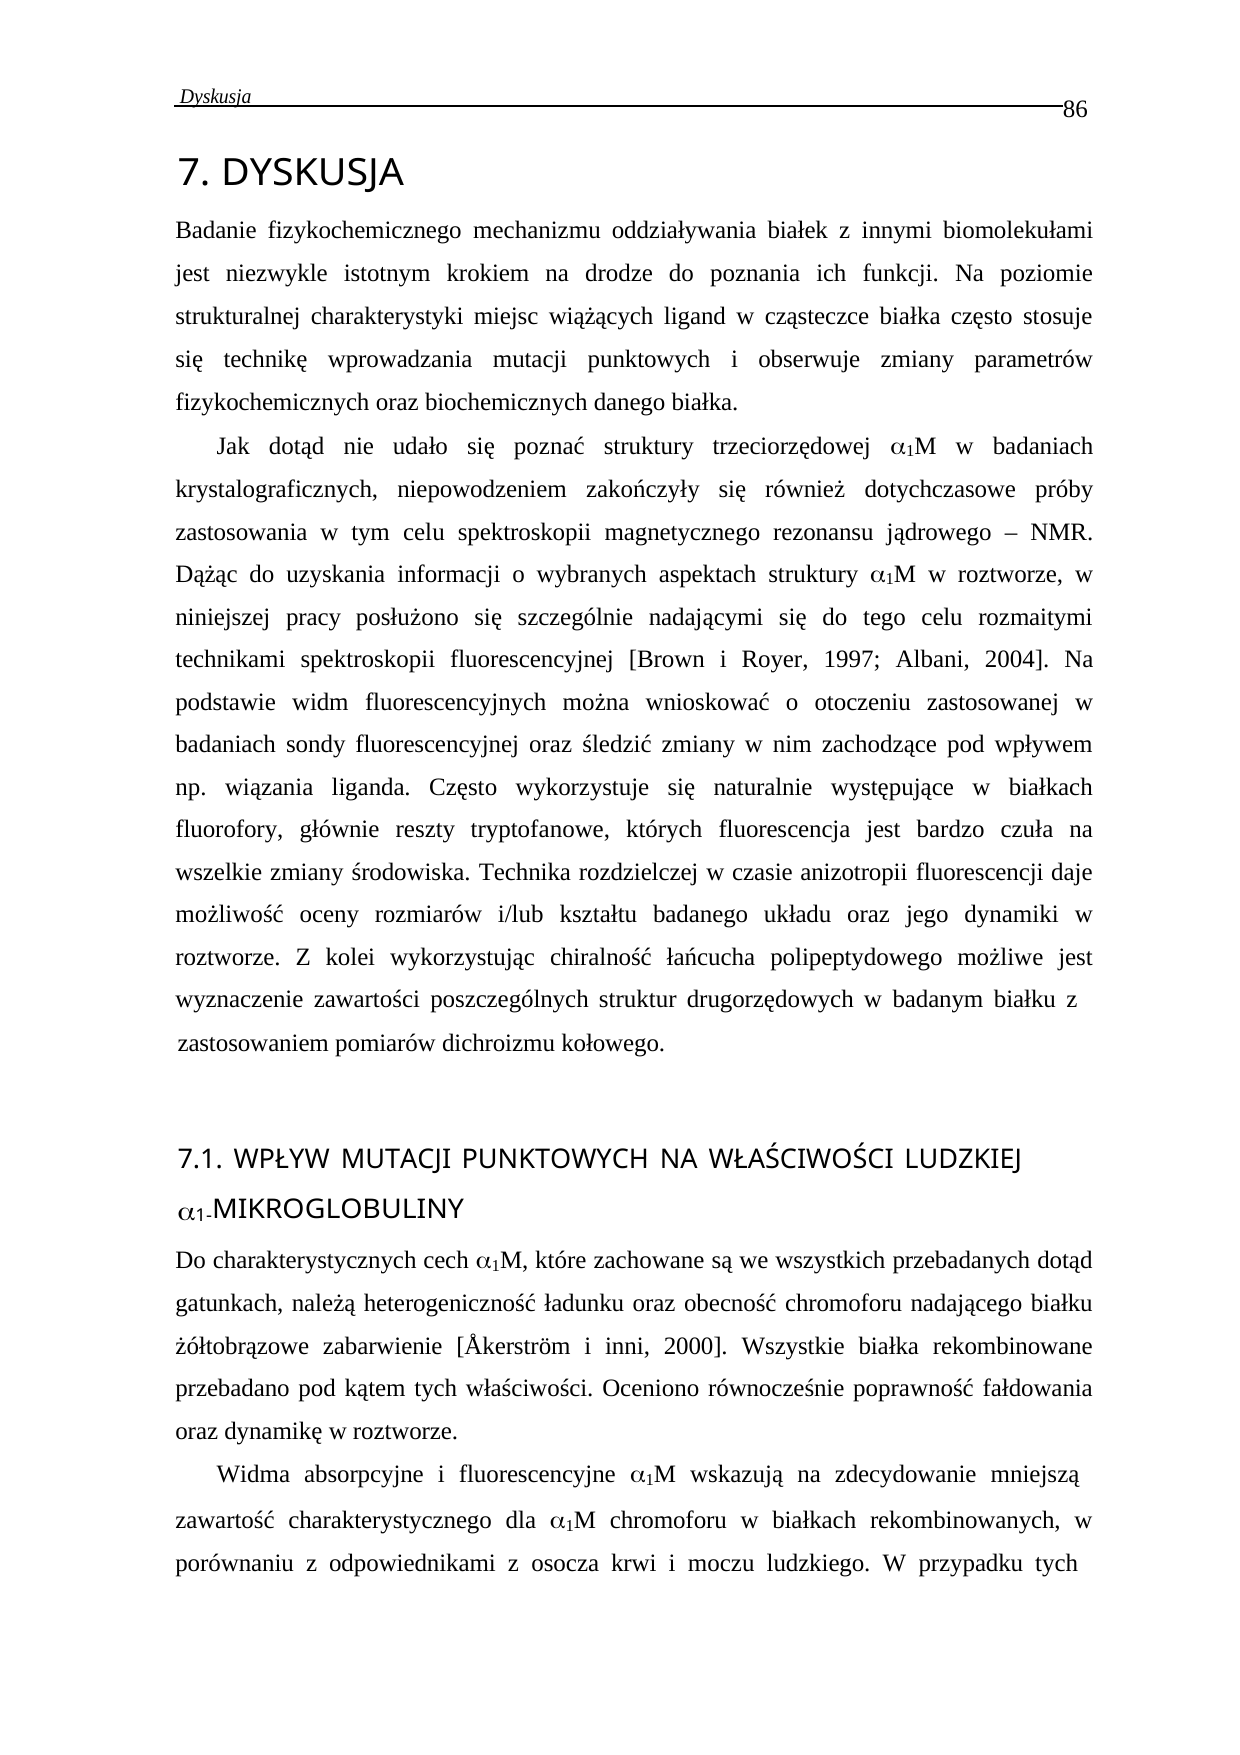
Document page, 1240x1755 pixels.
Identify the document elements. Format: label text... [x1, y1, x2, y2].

text 7.1. WPŁYW MUTACJI PUNKTOWYCH NA WŁAŚCIWOŚCI LUDZKIEJ [177, 1144, 1095, 1174]
text Jak dotąd nie udało się poznać struktury trzeciorzędowej 1M w badaniach krystalograficznych, niepowodzeniem zakończyły się również dotychczasowe próby zastosowania w tym celu spektroskopii magnetycznego rezonansu jądrowego – NMR. Dążąc do uzyskania informacji o wybranych aspektach struktury 1M w roztworze, w niniejszej pracy posłużono się szczególnie nadającymi się do tego celu rozmaitymi technikami spektroskopii fluorescencyjnej [Brown i Royer, 1997; Albani, 2004]. Na podstawie widm fluorescencyjnych można wnioskować o otoczeniu zastosowanej w badaniach sondy fluorescencyjnej oraz śledzić zmiany w nim zachodzące pod wpływem np. wiązania liganda. Często wykorzystuje się naturalnie występujące w białkach fluorofory, głównie reszty tryptofanowe, których fluorescencja jest bardzo czuła na wszelkie zmiany środowiska. Technika rozdzielczej w czasie anizotropii fluorescencji daje możliwość oceny rozmiarów i/lub kształtu badanego układu oraz jego dynamiki w roztworze. Z kolei wykorzystując chiralność łańcucha polipeptydowego możliwe jest wyznaczenie zawartości poszczególnych struktur drugorzędowych w badanym białku z [175, 431, 1093, 1013]
text Badanie fizykochemicznego mechanizmu oddziaływania białek z innymi biomolekułami jest niezwykle istotnym krokiem na drodze do poznania ich funkcji. Na poziomie strukturalnej charakterystyki miejsc wiążących ligand w cząsteczce białka często stosuje się technikę wprowadzania mutacji punktowych i obserwuje zmiany parametrów fizykochemicznych oraz biochemicznych danego białka. [175, 215, 1093, 416]
text zastosowaniem pomiarów dichroizmu kołowego. [177, 1028, 1095, 1057]
text Do charakterystycznych cech 1M, które zachowane są we wszystkich przebadanych dotąd gatunkach, należą heterogeniczność ładunku oraz obecność chromoforu nadającego białku żółtobrązowe zabarwienie [Åkerström i inni, 2000]. Wszystkie białka rekombinowane przebadano pod kątem tych właściwości. Oceniono równocześnie poprawność fałdowania oraz dynamikę w roztworze. [175, 1245, 1093, 1444]
text 7. DYSKUSJA [177, 152, 1095, 193]
text Dyskusja 86 [174, 74, 1094, 111]
text zawartość charakterystycznego dla 1M chromoforu w białkach rekombinowanych, w porównaniu z odpowiednikami z osocza krwi i moczu ludzkiego. W przypadku tych [175, 1492, 1093, 1577]
text 1-MIKROGLOBULINY [177, 1190, 1095, 1230]
text Widma absorpcyjne i fluorescencyjne 1M wskazują na zdecydowanie mniejszą [175, 1459, 1095, 1488]
